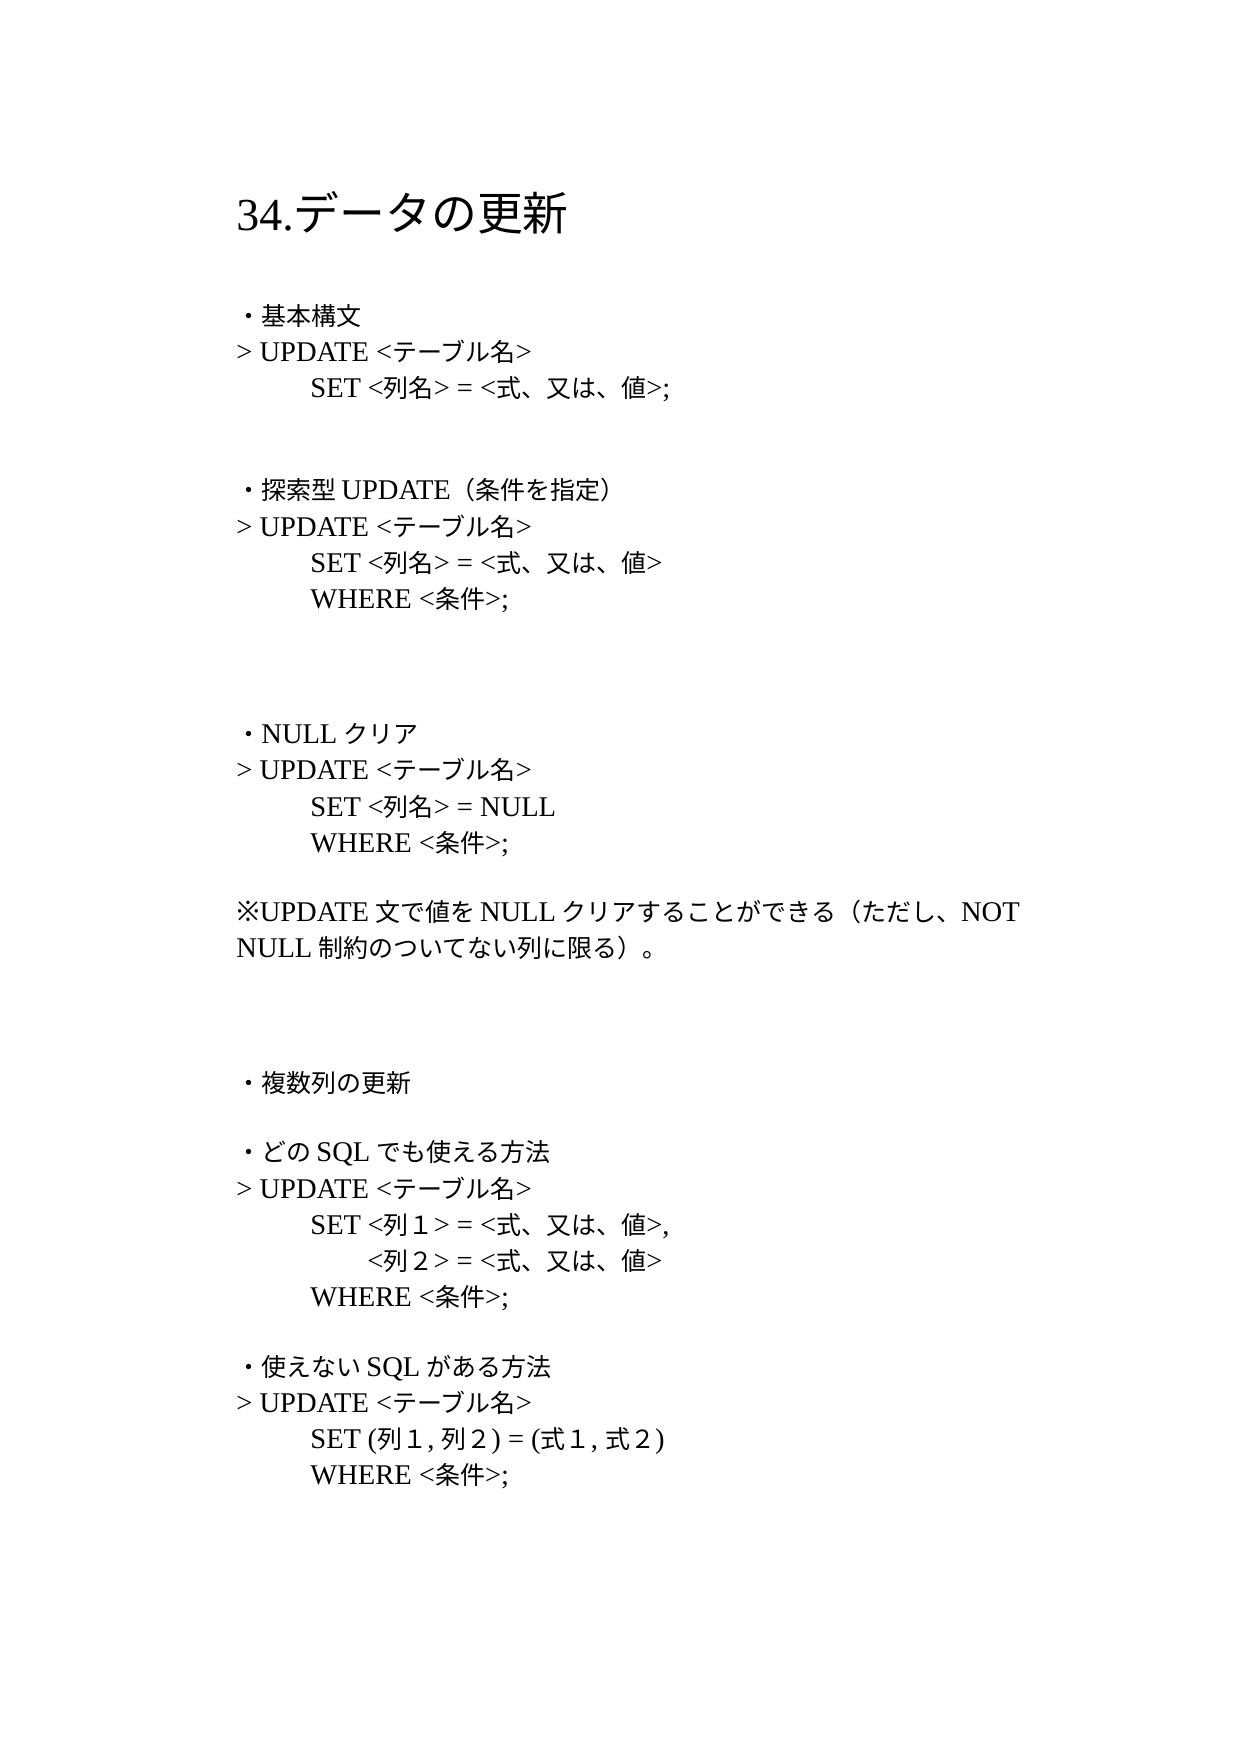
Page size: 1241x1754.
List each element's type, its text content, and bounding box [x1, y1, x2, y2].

text WHERE <条件>; [236, 1278, 1063, 1314]
text WHERE <条件>; [236, 823, 1063, 859]
text ・NULLクリア [236, 714, 1063, 751]
text SET (列１, 列２) = (式１, 式２) [236, 1419, 1063, 1456]
text ・探索型UPDATE（条件を指定） [236, 471, 1063, 507]
text > UPDATE <テーブル名> [236, 751, 1063, 787]
text > UPDATE <テーブル名> [236, 507, 1063, 543]
text ・どのSQLでも使える方法 [236, 1133, 1063, 1169]
text ・複数列の更新 [236, 1064, 1063, 1100]
text WHERE <条件>; [236, 579, 1063, 616]
text SET <列名> = <式、又は、値> [236, 543, 1063, 579]
text SET <列１> = <式、又は、値>, [236, 1205, 1063, 1242]
text SET <列名> = NULL [236, 787, 1063, 823]
text > UPDATE <テーブル名> [236, 1383, 1063, 1419]
text > UPDATE <テーブル名> [236, 332, 1063, 369]
text <列２> = <式、又は、値> [236, 1242, 1063, 1278]
text 34.データの更新 [236, 177, 1063, 243]
text WHERE <条件>; [236, 1456, 1063, 1492]
text > UPDATE <テーブル名> [236, 1169, 1063, 1205]
text ・使えないSQLがある方法 [236, 1347, 1063, 1383]
text SET <列名> = <式、又は、値>; [236, 369, 1063, 405]
text ※UPDATE文で値をNULLクリアすることができる（ただし、NOT NULL制約のついてない列に限る）。 [236, 892, 1063, 965]
text ・基本構文 [236, 296, 1063, 332]
